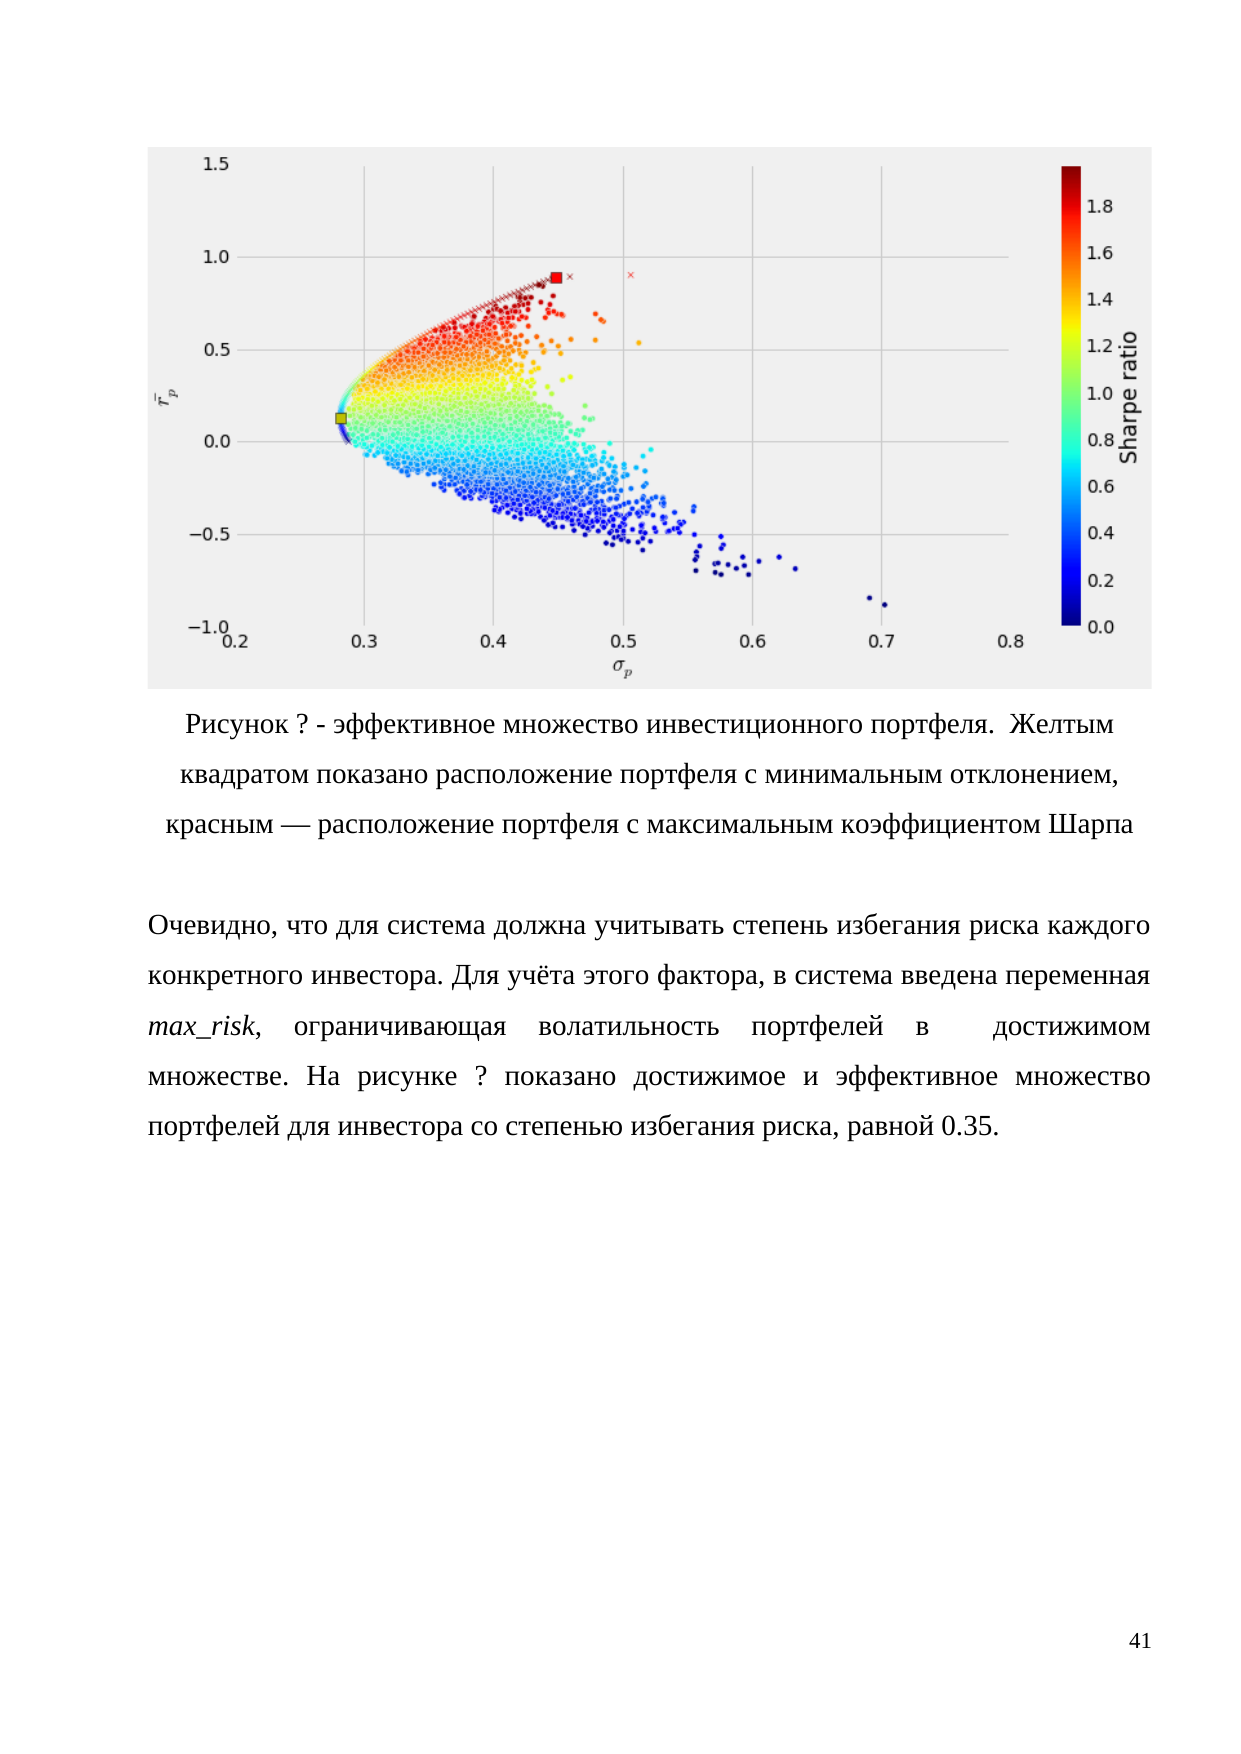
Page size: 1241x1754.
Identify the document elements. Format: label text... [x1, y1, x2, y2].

text Рисунок ? - эффективное множество инвестиционного портфеля. Желтым квадратом показано расположение портфеля с минимальным отклонением, красным — расположение портфеля с максимальным коэффициентом Шарпа [148, 706, 1152, 840]
picture [147, 147, 1152, 689]
text Очевидно, что для система должна учитывать степень избегания риска каждого конкретного инвестора. Для учёта этого фактора, в система введена переменная max_risk, ограничивающая волатильность портфелей в достижимом множестве. На рисунке ? показано достижимое и эффективное множество портфелей для инвестора со степенью избегания риска, равной 0.35. [148, 907, 1152, 1142]
